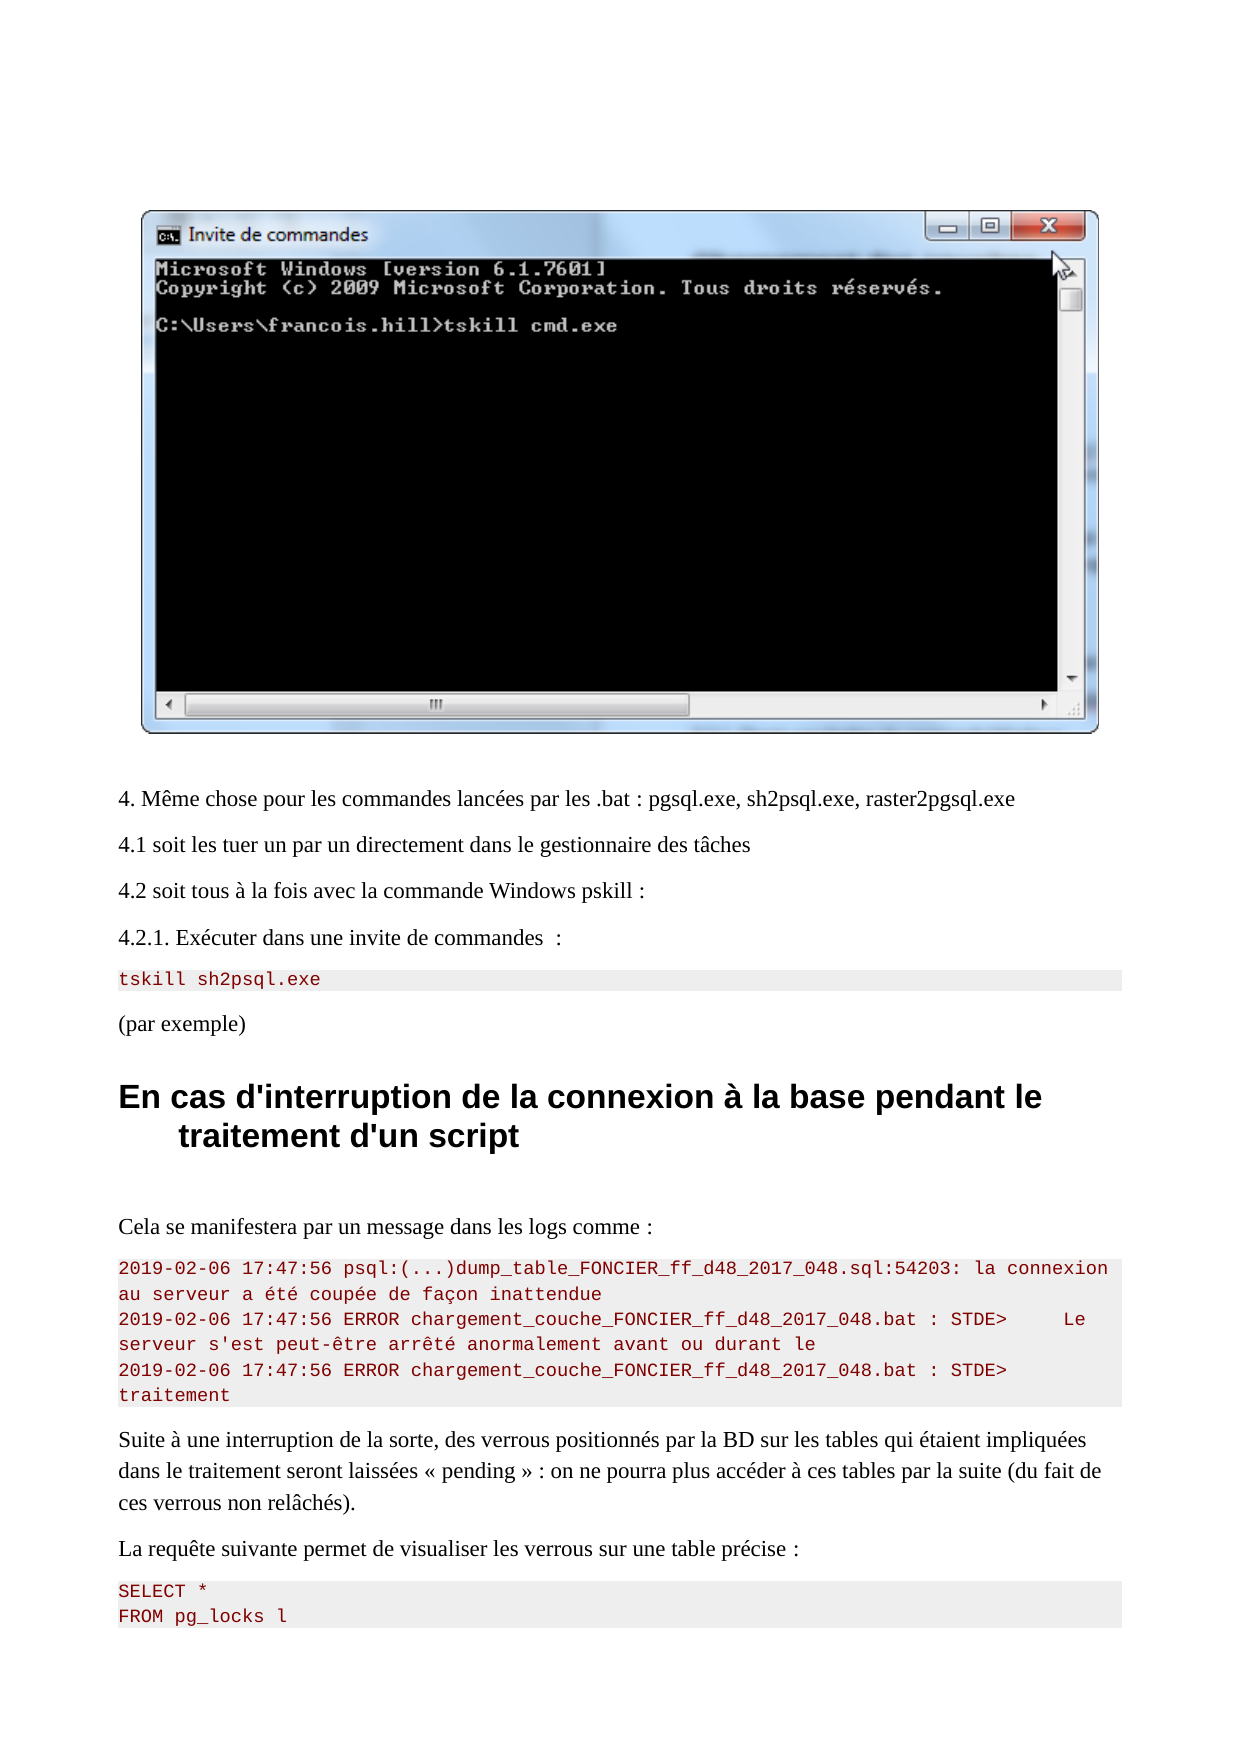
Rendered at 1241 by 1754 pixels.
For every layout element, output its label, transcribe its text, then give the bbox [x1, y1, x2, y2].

text Suite à une interruption de la sorte, des verrous positionnés par la BD sur les tables qui étaient impliquées dans le traitement seront laissées « pending » : on ne pourra plus accéder à ces tables par la suite (du fait de ces verrous non relâchés). [118, 1426, 1122, 1515]
text 4.2 soit tous à la fois avec la commande Windows pskill : [118, 877, 1122, 904]
text 4.2.1. Exécuter dans une invite de commandes : [118, 924, 1122, 950]
text Cela se manifestera par un message dans les logs comme : [118, 1213, 1122, 1239]
text La requête suivante permet de visualiser les verrous sur une table précise : [118, 1535, 1122, 1562]
subtitle En cas d'interruption de la connexion à la base pendant le traitement d'un script [118, 1077, 1122, 1154]
text SELECT * FROM pg_locks l [118, 1581, 1122, 1628]
text 4. Même chose pour les commandes lancées par les .bat : pgsql.exe, sh2psql.exe, raster2pgsql.exe [118, 785, 1122, 812]
text 2019-02-06 17:47:56 psql:(...)dump_table_FONCIER_ff_d48_2017_048.sql:54203: la connexion au serveur a été coupée de façon inattendue 2019-02-06 17:47:56 ERROR chargement_couche_FONCIER_ff_d48_2017_048.bat : STDE> Le serveur s'est peut-être arrêté anormalement avant ou durant le 2019-02-06 17:47:56 ERROR chargement_couche_FONCIER_ff_d48_2017_048.bat : STDE> traitement [118, 1259, 1122, 1407]
text (par exemple) [118, 1010, 1122, 1036]
text tskill sh2psql.exe [118, 970, 1122, 991]
text 4.1 soit les tuer un par un directement dans le gestionnaire des tâches [118, 831, 1122, 858]
picture [141, 210, 1099, 734]
